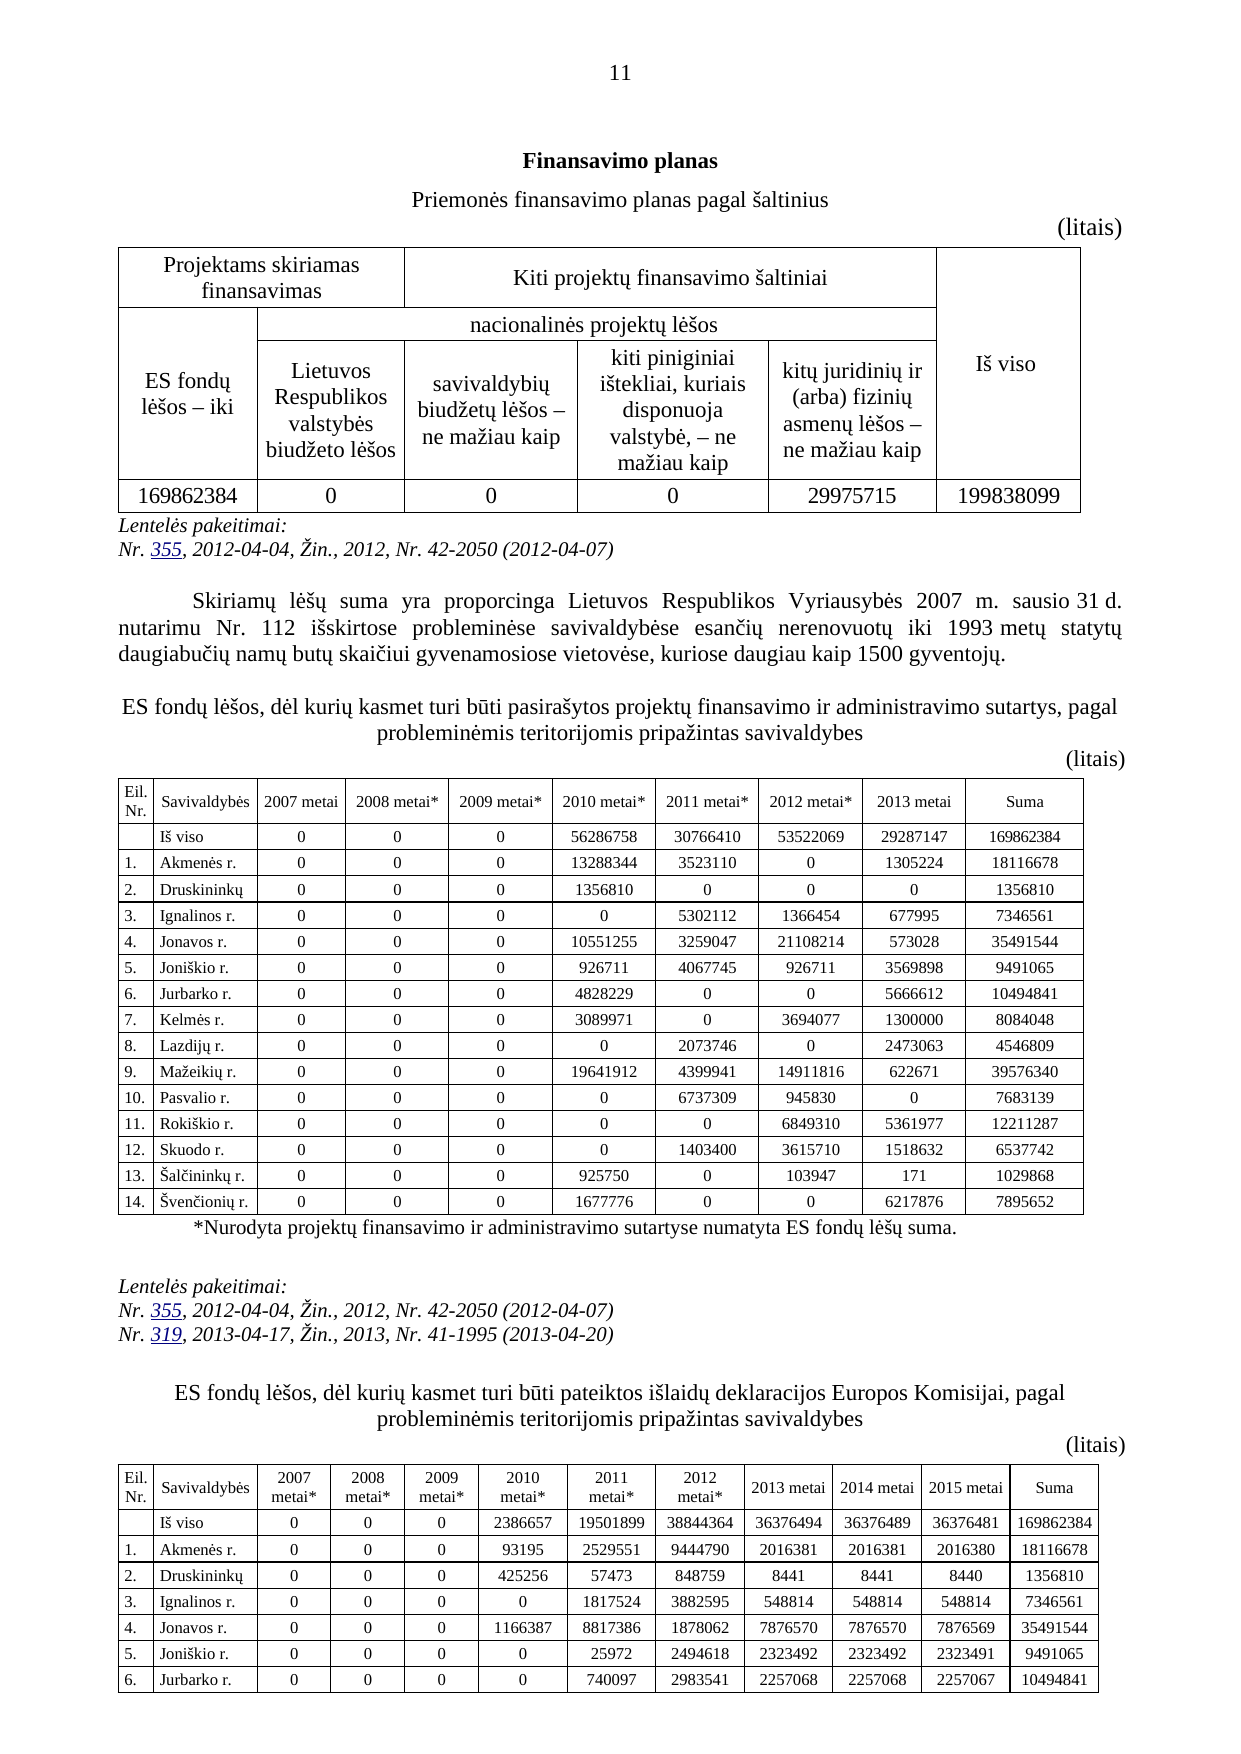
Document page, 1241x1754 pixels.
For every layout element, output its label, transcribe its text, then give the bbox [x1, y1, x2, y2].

table_cell 1356810 [966, 876, 1083, 901]
table_cell 0 [258, 1137, 345, 1162]
table_cell 677995 [863, 903, 965, 927]
table_cell 2323492 [833, 1641, 921, 1666]
table_header Eil. Nr. [119, 779, 153, 823]
table_cell 0 [553, 903, 655, 927]
table_cell 0 [346, 1085, 448, 1110]
table_cell 0 [346, 1189, 448, 1214]
table_cell 0 [759, 981, 862, 1006]
table_cell 3. [119, 903, 153, 927]
table_cell 0 [449, 824, 552, 849]
table_cell 0 [449, 1085, 552, 1110]
table_cell 2529551 [568, 1536, 655, 1561]
text (litais) [118, 745, 1125, 772]
table_cell 6217876 [863, 1189, 965, 1214]
table_cell Jonavos r. [154, 929, 257, 953]
table_cell 2073746 [656, 1033, 758, 1058]
table_cell 38844364 [656, 1510, 744, 1535]
table_cell 14911816 [759, 1059, 862, 1084]
table_cell 3615710 [759, 1137, 862, 1162]
table_cell 4067745 [656, 955, 758, 979]
text Finansavimo planas [118, 147, 1122, 173]
table_cell 0 [759, 876, 862, 901]
table_cell 0 [479, 1589, 567, 1613]
table_cell nacionalinės projektų lėšos [258, 308, 936, 340]
table_cell 13. [119, 1163, 153, 1188]
table_cell 2. [119, 1563, 153, 1587]
table_cell 0 [346, 850, 448, 875]
table_cell 5302112 [656, 903, 758, 927]
table_cell Jurbarko r. [154, 1667, 257, 1692]
table_cell Skuodo r. [154, 1137, 257, 1162]
table_cell 0 [449, 1007, 552, 1032]
table_cell 0 [346, 981, 448, 1006]
table_cell 573028 [863, 929, 965, 953]
table_cell 0 [258, 1615, 330, 1639]
table_cell 0 [553, 1111, 655, 1136]
table_cell 0 [449, 1137, 552, 1162]
table_cell 1300000 [863, 1007, 965, 1032]
table_header Eil. Nr. [119, 1465, 153, 1509]
table_cell 548814 [833, 1589, 921, 1613]
table_cell 5. [119, 955, 153, 979]
table_cell 0 [258, 1667, 330, 1692]
table_cell 0 [258, 1033, 345, 1058]
table_cell 1305224 [863, 850, 965, 875]
table_cell 0 [863, 1085, 965, 1110]
table_cell 0 [449, 876, 552, 901]
table_header Kiti projektų finansavimo šaltiniai [405, 248, 936, 307]
table_header 2008 metai* [346, 779, 448, 823]
table_cell Mažeikių r. [154, 1059, 257, 1084]
table_cell 12. [119, 1137, 153, 1162]
table_cell 0 [346, 1033, 448, 1058]
table_cell 39576340 [966, 1059, 1083, 1084]
table_cell 0 [759, 850, 862, 875]
table_cell kitų juridinių ir (arba) fizinių asmenų lėšos – ne mažiau kaip [769, 341, 936, 478]
table_cell 11. [119, 1111, 153, 1136]
table_cell Lietuvos Respublikos valstybės biudžeto lėšos [258, 341, 404, 478]
table_cell 1366454 [759, 903, 862, 927]
table_cell Druskininkų [154, 1563, 257, 1587]
table_cell 13288344 [553, 850, 655, 875]
table_cell Jurbarko r. [154, 981, 257, 1006]
table_cell 9444790 [656, 1536, 744, 1561]
table_cell 57473 [568, 1563, 655, 1587]
table_cell 1817524 [568, 1589, 655, 1613]
table_cell 4546809 [966, 1033, 1083, 1058]
table_cell Rokiškio r. [154, 1111, 257, 1136]
table_cell Joniškio r. [154, 1641, 257, 1666]
table_cell [119, 1510, 153, 1535]
table_cell 0 [759, 1033, 862, 1058]
table_cell 8440 [922, 1563, 1009, 1587]
table_cell 0 [405, 1510, 478, 1535]
table_cell 93195 [479, 1536, 567, 1561]
table_cell 0 [346, 1111, 448, 1136]
table_cell 425256 [479, 1563, 567, 1587]
table_cell 0 [553, 1085, 655, 1110]
table_cell 548814 [922, 1589, 1009, 1613]
table_cell 53522069 [759, 824, 862, 849]
table_cell 0 [258, 1111, 345, 1136]
table_cell 0 [759, 1189, 862, 1214]
table_cell 3523110 [656, 850, 758, 875]
table_cell 21108214 [759, 929, 862, 953]
table_cell 0 [258, 876, 345, 901]
text Nr. 319, 2013-04-17, Žin., 2013, Nr. 41-1995 (2013-04-20) [118, 1322, 1122, 1346]
table_cell 6849310 [759, 1111, 862, 1136]
table_cell 7346561 [1011, 1589, 1098, 1613]
table_cell 945830 [759, 1085, 862, 1110]
table_cell 1. [119, 1536, 153, 1561]
table_cell 0 [656, 876, 758, 901]
table_cell 0 [656, 1163, 758, 1188]
table_cell 0 [479, 1641, 567, 1666]
table_cell 0 [258, 1189, 345, 1214]
table_cell Ignalinos r. [154, 903, 257, 927]
table_cell 0 [331, 1615, 404, 1639]
table_cell 4828229 [553, 981, 655, 1006]
table_cell Jonavos r. [154, 1615, 257, 1639]
table_cell 18116678 [966, 850, 1083, 875]
table_cell 56286758 [553, 824, 655, 849]
table_cell 0 [346, 1007, 448, 1032]
table_cell 1878062 [656, 1615, 744, 1639]
table_cell 622671 [863, 1059, 965, 1084]
table_cell 103947 [759, 1163, 862, 1188]
table_cell 0 [449, 1033, 552, 1058]
table_cell 0 [449, 903, 552, 927]
table_cell 1403400 [656, 1137, 758, 1162]
table_cell 3882595 [656, 1589, 744, 1613]
table_cell 926711 [553, 955, 655, 979]
table_cell Druskininkų [154, 876, 257, 901]
table_cell 0 [331, 1563, 404, 1587]
table_cell 35491544 [1011, 1615, 1098, 1639]
table_cell 2494618 [656, 1641, 744, 1666]
table_header 2007 metai [258, 779, 345, 823]
table_cell 925750 [553, 1163, 655, 1188]
table_header 2010 metai* [479, 1465, 567, 1509]
table_cell 1677776 [553, 1189, 655, 1214]
table_cell 0 [449, 1163, 552, 1188]
table_header 2014 metai [833, 1465, 921, 1509]
table_cell 4399941 [656, 1059, 758, 1084]
table_cell Joniškio r. [154, 955, 257, 979]
table_cell 10494841 [966, 981, 1083, 1006]
table_cell 2323491 [922, 1641, 1009, 1666]
table_cell 0 [449, 1111, 552, 1136]
table_cell 0 [258, 1510, 330, 1535]
table_cell 0 [553, 1137, 655, 1162]
table_cell 0 [258, 1536, 330, 1561]
table_header Savivaldybės [154, 779, 257, 823]
table_cell 0 [258, 903, 345, 927]
table_cell kiti piniginiai ištekliai, kuriais disponuoja valstybė, – ne mažiau kaip [578, 341, 768, 478]
table_header 2011 metai* [656, 779, 758, 823]
table_cell 3259047 [656, 929, 758, 953]
table_cell Pasvalio r. [154, 1085, 257, 1110]
text Nr. 355, 2012-04-04, Žin., 2012, Nr. 42-2050 (2012-04-07) [118, 537, 1122, 561]
table_cell 5666612 [863, 981, 965, 1006]
table_cell 8441 [833, 1563, 921, 1587]
table_cell 1. [119, 850, 153, 875]
table_cell 10551255 [553, 929, 655, 953]
table_cell 6537742 [966, 1137, 1083, 1162]
table_cell 0 [656, 1007, 758, 1032]
text ES fondų lėšos, dėl kurių kasmet turi būti pateiktos išlaidų deklaracijos Europos Komisijai, pagal probleminėmis teritorijomis pripažintas savivaldybes [118, 1379, 1122, 1431]
table_cell 0 [258, 1007, 345, 1032]
table_cell Akmenės r. [154, 1536, 257, 1561]
table_cell 2473063 [863, 1033, 965, 1058]
table_cell 0 [449, 1189, 552, 1214]
table_cell Šalčininkų r. [154, 1163, 257, 1188]
table_cell 7876570 [833, 1615, 921, 1639]
table_cell Iš viso [154, 1510, 257, 1535]
table_cell 0 [331, 1510, 404, 1535]
table_cell savivaldybių biudžetų lėšos – ne mažiau kaip [405, 341, 577, 478]
table_header Iš viso [937, 248, 1080, 478]
table_cell 8084048 [966, 1007, 1083, 1032]
table_header 2009 metai* [449, 779, 552, 823]
table_cell 7895652 [966, 1189, 1083, 1214]
table_cell 0 [258, 480, 404, 512]
table_cell 3089971 [553, 1007, 655, 1032]
table_cell 6. [119, 1667, 153, 1692]
table_cell 1029868 [966, 1163, 1083, 1188]
table_header Savivaldybės [154, 1465, 257, 1509]
table_cell 2323492 [745, 1641, 832, 1666]
table_cell Lazdijų r. [154, 1033, 257, 1058]
table_cell 1166387 [479, 1615, 567, 1639]
table_cell 0 [331, 1536, 404, 1561]
table_cell 0 [331, 1667, 404, 1692]
text (litais) [118, 1431, 1125, 1458]
table_cell 0 [346, 929, 448, 953]
table_cell 0 [258, 850, 345, 875]
table_header 2013 metai [745, 1465, 832, 1509]
text Nr. 355, 2012-04-04, Žin., 2012, Nr. 42-2050 (2012-04-07) [118, 1298, 1122, 1322]
table_cell 0 [258, 981, 345, 1006]
table_cell 29975715 [769, 480, 936, 512]
table_cell 0 [449, 981, 552, 1006]
table_cell 0 [449, 929, 552, 953]
table_cell 10494841 [1011, 1667, 1098, 1692]
table_header 2008 metai* [331, 1465, 404, 1509]
table_cell 0 [405, 1667, 478, 1692]
table_cell 0 [258, 1641, 330, 1666]
table_cell 0 [656, 1111, 758, 1136]
table_cell ES fondų lėšos – iki [119, 308, 257, 478]
table_cell 2016381 [833, 1536, 921, 1561]
table_cell 3694077 [759, 1007, 862, 1032]
table_header 2015 metai [922, 1465, 1009, 1509]
table_cell 0 [578, 480, 768, 512]
text Lentelės pakeitimai: [118, 513, 1122, 537]
table_cell 0 [331, 1641, 404, 1666]
table_cell 9491065 [966, 955, 1083, 979]
table_cell 0 [258, 1563, 330, 1587]
table_cell 4. [119, 1615, 153, 1639]
table_cell 3. [119, 1589, 153, 1613]
table_cell 0 [346, 824, 448, 849]
table_cell 0 [405, 1563, 478, 1587]
table_cell 8817386 [568, 1615, 655, 1639]
table_cell 7. [119, 1007, 153, 1032]
table_cell 1356810 [553, 876, 655, 901]
table_cell 0 [553, 1033, 655, 1058]
table_cell 0 [405, 480, 577, 512]
table_cell Akmenės r. [154, 850, 257, 875]
table_cell 7346561 [966, 903, 1083, 927]
table_cell 848759 [656, 1563, 744, 1587]
table_cell 0 [656, 1189, 758, 1214]
table_cell 8. [119, 1033, 153, 1058]
table_cell 6. [119, 981, 153, 1006]
table_cell 0 [258, 1059, 345, 1084]
table_cell 18116678 [1011, 1536, 1098, 1561]
table_cell 7876569 [922, 1615, 1009, 1639]
table_cell 0 [863, 876, 965, 901]
table_header 2011 metai* [568, 1465, 655, 1509]
table_cell 0 [346, 876, 448, 901]
table_cell 2983541 [656, 1667, 744, 1692]
table_cell 0 [479, 1667, 567, 1692]
table_cell 1518632 [863, 1137, 965, 1162]
table_cell 0 [405, 1536, 478, 1561]
table_header Suma [966, 779, 1083, 823]
table_cell 5. [119, 1641, 153, 1666]
text *Nurodyta projektų finansavimo ir administravimo sutartyse numatyta ES fondų lėšų suma. [118, 1215, 1122, 1239]
table_header 2007 metai* [258, 1465, 330, 1509]
text (litais) [118, 212, 1122, 241]
table_cell 9491065 [1011, 1641, 1098, 1666]
table_cell 3569898 [863, 955, 965, 979]
table_header Suma [1011, 1465, 1098, 1509]
table_cell 0 [346, 1059, 448, 1084]
table_cell 0 [449, 955, 552, 979]
table_cell 19641912 [553, 1059, 655, 1084]
table_cell 0 [405, 1641, 478, 1666]
table_cell 0 [331, 1589, 404, 1613]
table_header 2009 metai* [405, 1465, 478, 1509]
table_cell 0 [346, 1163, 448, 1188]
table_cell 5361977 [863, 1111, 965, 1136]
table_cell 2257068 [833, 1667, 921, 1692]
table_cell 0 [656, 981, 758, 1006]
table_cell 6737309 [656, 1085, 758, 1110]
table_cell 4. [119, 929, 153, 953]
table_cell 36376494 [745, 1510, 832, 1535]
table_header 2010 metai* [553, 779, 655, 823]
table_cell 2. [119, 876, 153, 901]
table_cell 1356810 [1011, 1563, 1098, 1587]
table_cell 0 [258, 929, 345, 953]
table_cell 0 [405, 1615, 478, 1639]
table_cell 0 [449, 850, 552, 875]
table_cell 12211287 [966, 1111, 1083, 1136]
table_cell 2016381 [745, 1536, 832, 1561]
table_cell 30766410 [656, 824, 758, 849]
table_cell 0 [258, 1085, 345, 1110]
table_cell 25972 [568, 1641, 655, 1666]
table_cell Kelmės r. [154, 1007, 257, 1032]
table_cell 0 [258, 1589, 330, 1613]
table_cell [119, 824, 153, 849]
table_cell 36376481 [922, 1510, 1009, 1535]
table_cell 169862384 [966, 824, 1083, 849]
table_cell 0 [449, 1059, 552, 1084]
table_cell 199838099 [937, 480, 1080, 512]
table_cell 2386657 [479, 1510, 567, 1535]
table_header 2013 metai [863, 779, 965, 823]
table_header 2012 metai* [656, 1465, 744, 1509]
text Skiriamų lėšų suma yra proporcinga Lietuvos Respublikos Vyriausybės 2007 m. sausio 31 d. nutarimu Nr. 112 išskirtose probleminėse savivaldybėse esančių nerenovuotų iki 1993 metų statytų daugiabučių namų butų skaičiui gyvenamosiose vietovėse, kuriose daugiau kaip 1500 gyventojų. [118, 587, 1122, 666]
table_cell 0 [346, 955, 448, 979]
table_cell 171 [863, 1163, 965, 1188]
table_header Projektams skiriamas finansavimas [119, 248, 404, 307]
table_cell 0 [346, 903, 448, 927]
table_cell 2016380 [922, 1536, 1009, 1561]
table_cell 14. [119, 1189, 153, 1214]
table_cell Švenčionių r. [154, 1189, 257, 1214]
table_cell 0 [258, 1163, 345, 1188]
table_cell 926711 [759, 955, 862, 979]
table_cell 2257067 [922, 1667, 1009, 1692]
table_cell 8441 [745, 1563, 832, 1587]
table_cell 169862384 [119, 480, 257, 512]
table_cell 0 [405, 1589, 478, 1613]
table_cell 19501899 [568, 1510, 655, 1535]
table_cell 7876570 [745, 1615, 832, 1639]
table_cell Ignalinos r. [154, 1589, 257, 1613]
table_cell 2257068 [745, 1667, 832, 1692]
table_cell 29287147 [863, 824, 965, 849]
table_cell Iš viso [154, 824, 257, 849]
text Lentelės pakeitimai: [118, 1274, 1122, 1298]
table_cell 36376489 [833, 1510, 921, 1535]
text Priemonės finansavimo planas pagal šaltinius [118, 186, 1122, 212]
table_cell 0 [258, 955, 345, 979]
text ES fondų lėšos, dėl kurių kasmet turi būti pasirašytos projektų finansavimo ir administravimo sutartys, pagal probleminėmis teritorijomis pripažintas savivaldybes [118, 693, 1122, 745]
table_cell 35491544 [966, 929, 1083, 953]
table_cell 0 [346, 1137, 448, 1162]
table_cell 0 [258, 824, 345, 849]
table_cell 10. [119, 1085, 153, 1110]
table_cell 169862384 [1011, 1510, 1098, 1535]
table_header 2012 metai* [759, 779, 862, 823]
table_cell 548814 [745, 1589, 832, 1613]
table_cell 7683139 [966, 1085, 1083, 1110]
table_cell 740097 [568, 1667, 655, 1692]
table_cell 9. [119, 1059, 153, 1084]
